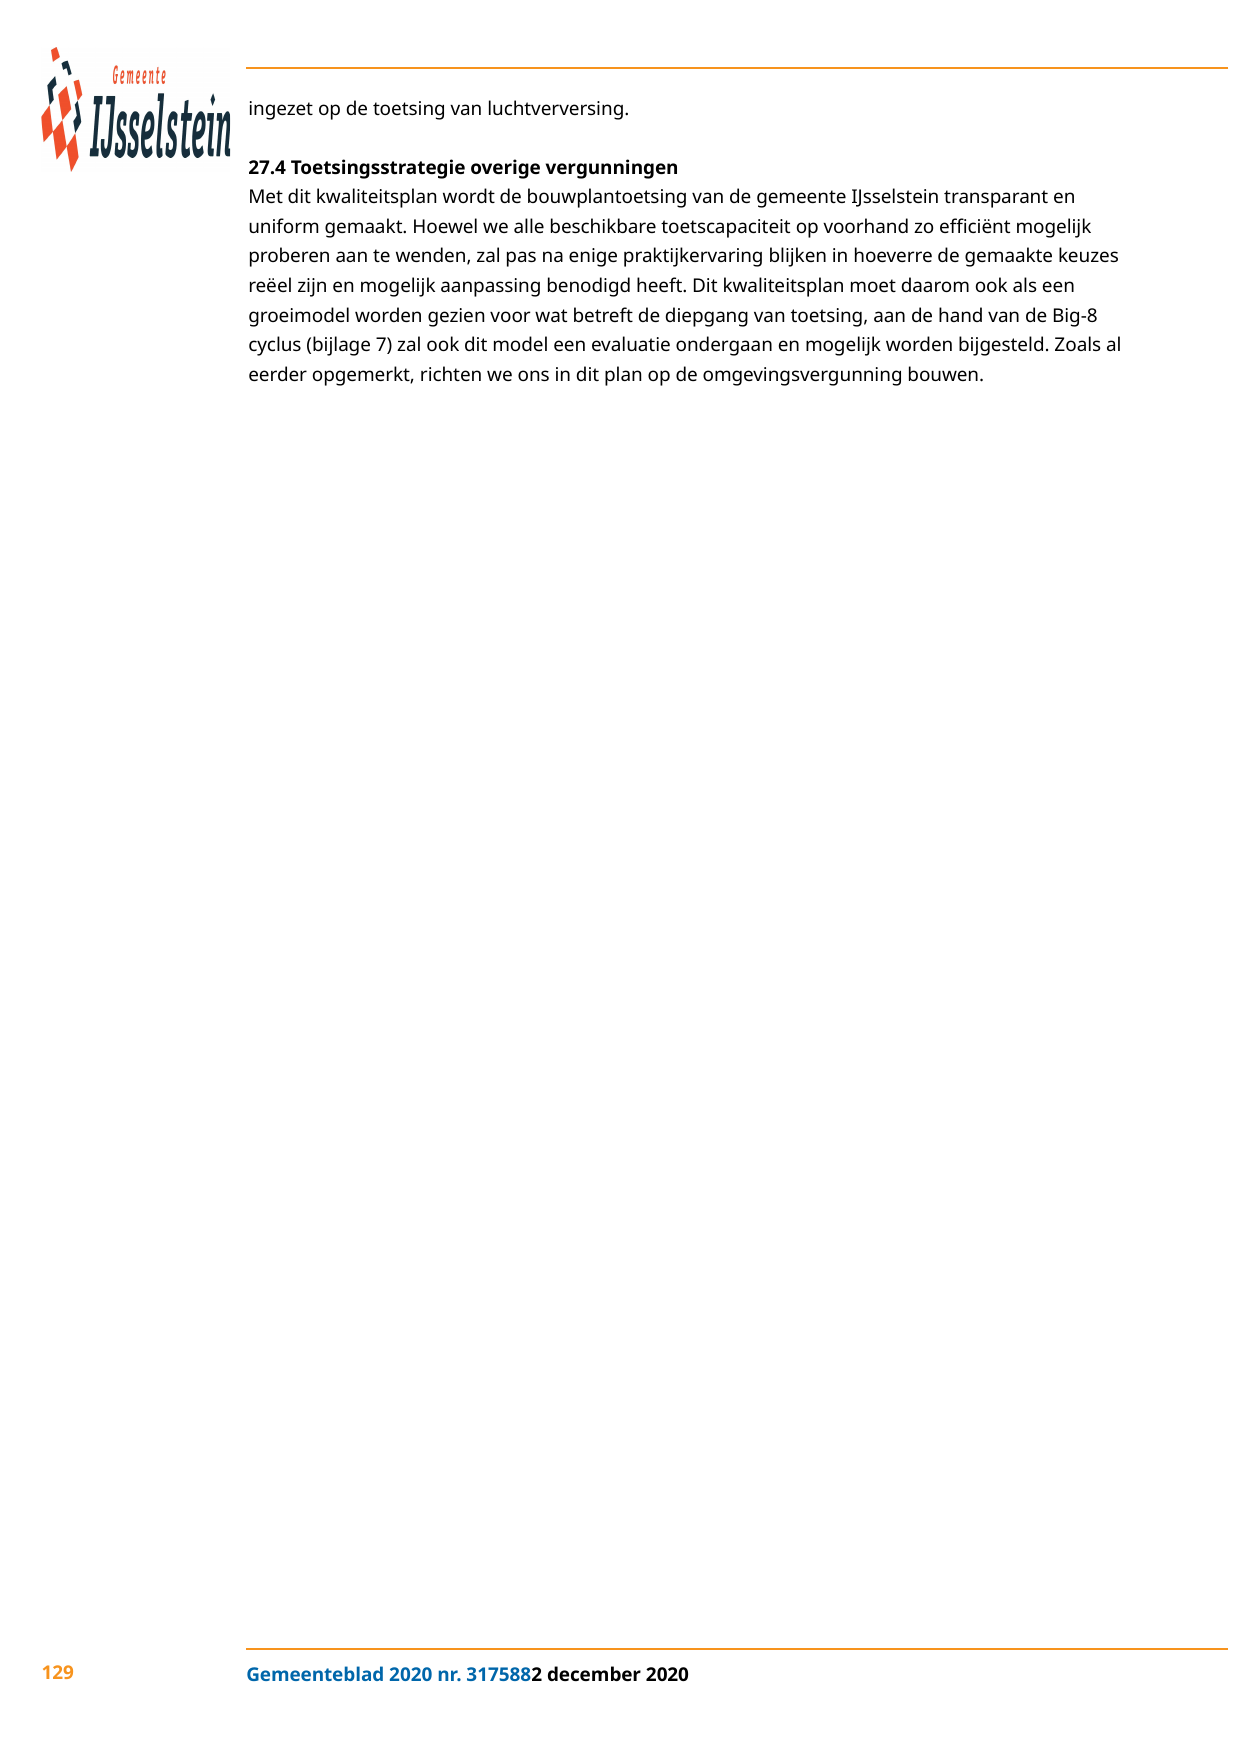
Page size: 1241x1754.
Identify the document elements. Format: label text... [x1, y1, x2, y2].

text Met dit kwaliteitsplan wordt de bouwplantoetsing van de gemeente IJsselstein transparant en uniform gemaakt. Hoewel we alle beschikbare toetscapaciteit op voorhand zo efficiënt mogelijk proberen aan te wenden, zal pas na enige praktijkervaring blijken in hoeverre de gemaakte keuzes reëel zijn en mogelijk aanpassing benodigd heeft. Dit kwaliteitsplan moet daarom ook als een groeimodel worden gezien voor wat betreft de diepgang van toetsing, aan de hand van de Big-8 cyclus (bijlage 7) zal ook dit model een evaluatie ondergaan en mogelijk worden bijgesteld. Zoals al eerder opgemerkt, richten we ons in dit plan op de omgevingsvergunning bouwen. [248, 183, 1152, 387]
text 27.4 Toetsingsstrategie overige vergunningen [248, 154, 1152, 180]
text ingezet op de toetsing van luchtverversing. [248, 95, 1152, 121]
picture [41, 47, 231, 172]
